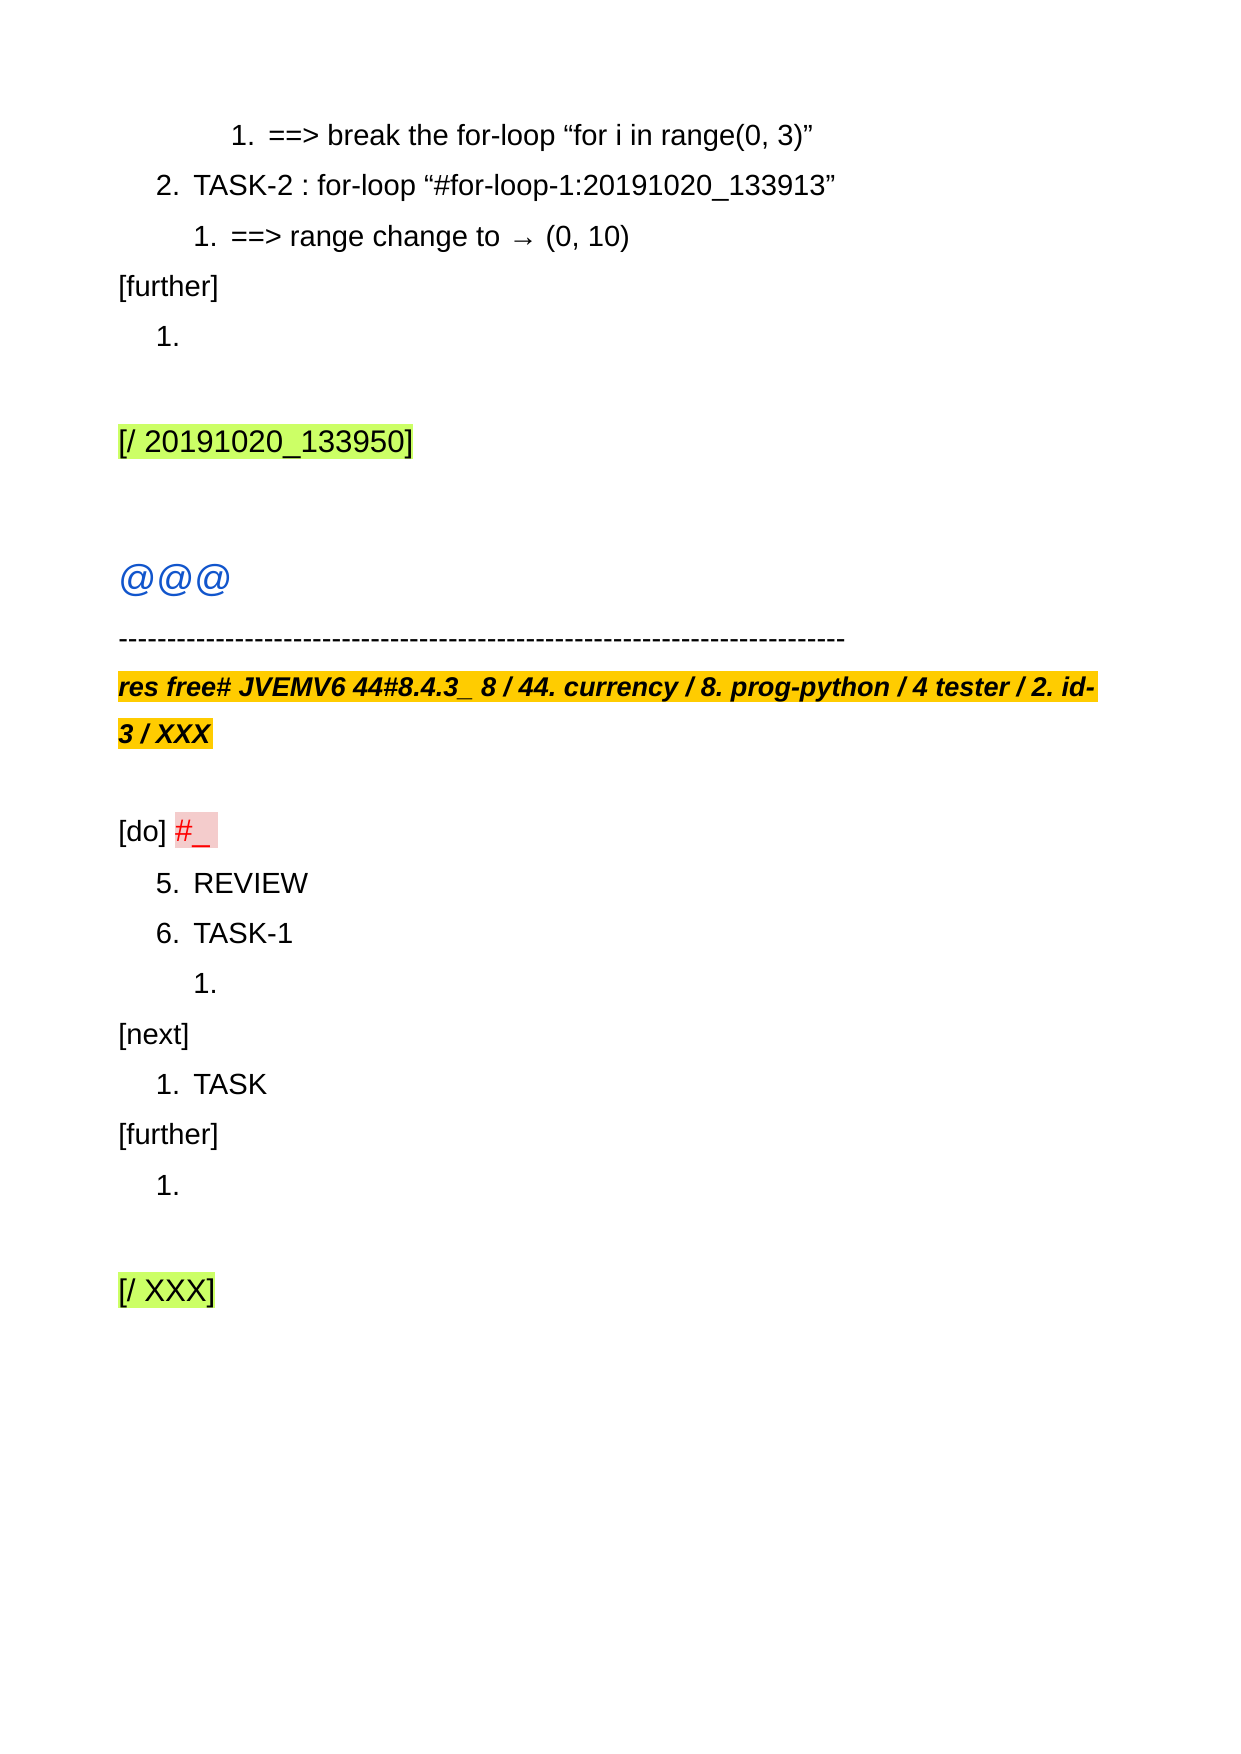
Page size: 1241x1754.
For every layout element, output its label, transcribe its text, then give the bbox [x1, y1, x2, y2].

list ==> break the for-loop “for i in range(0, 3)” [231, 118, 1122, 152]
list TASK [156, 1067, 1122, 1101]
list ==> range change to → (0, 10) [193, 219, 1122, 252]
list TASK-2 : for-loop “#for-loop-1:20191020_133913” [156, 168, 1122, 202]
text @@@ [118, 556, 1122, 599]
text --------------------------------------------------------------------------- [118, 621, 1122, 654]
text [do] #_ [118, 812, 1122, 848]
text [further] [118, 1117, 1122, 1151]
text res free# JVEMV6 44#8.4.3_ 8 / 44. currency / 8. prog-python / 4 tester / 2. id-3 / XXX [118, 671, 1122, 749]
text [/ 20191020_133950] [118, 370, 1122, 459]
list REVIEW [156, 866, 1122, 899]
text [/ XXX] [118, 1218, 1122, 1308]
text [next] [118, 1017, 1122, 1050]
text [further] [118, 269, 1122, 303]
list TASK-1 [156, 916, 1122, 949]
